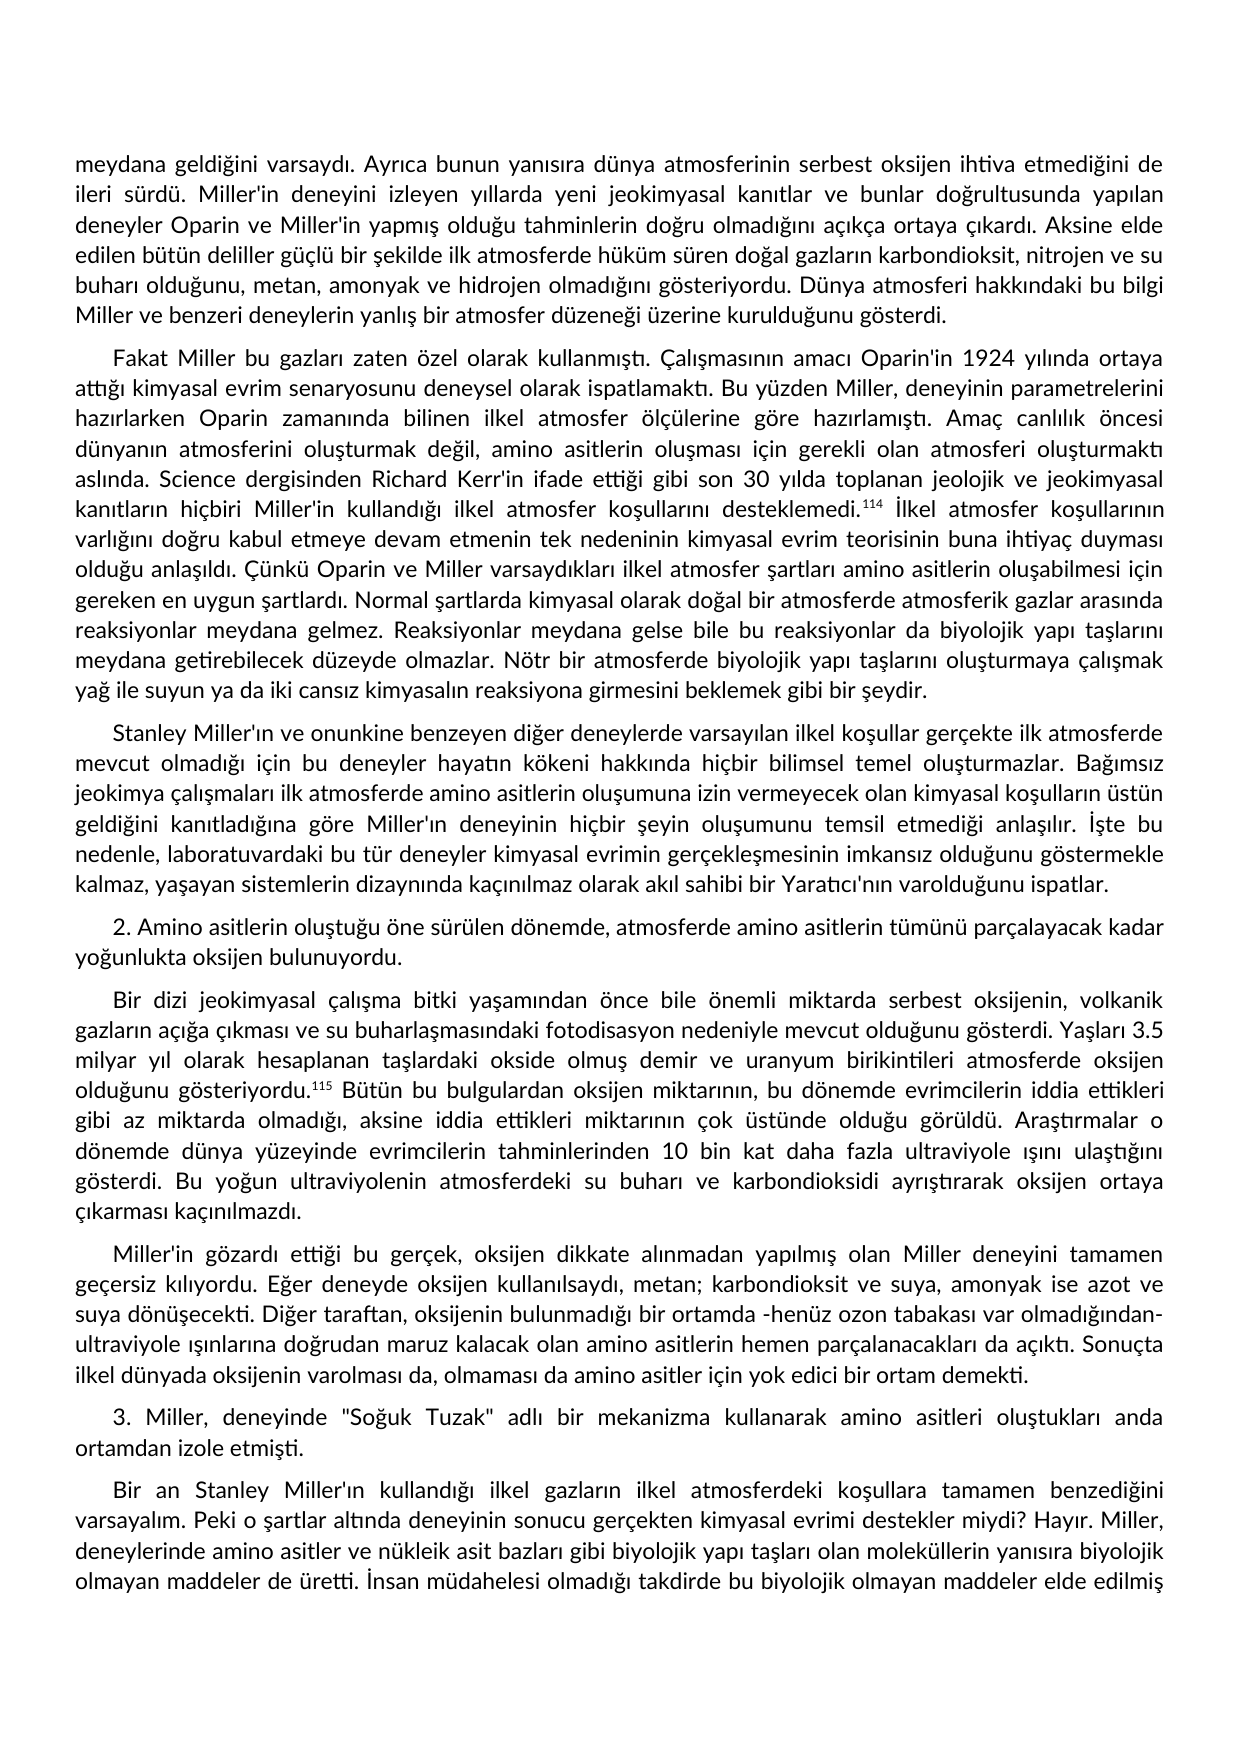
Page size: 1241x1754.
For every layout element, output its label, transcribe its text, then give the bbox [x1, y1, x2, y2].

text 2. Amino asitlerin oluştuğu öne sürülen dönemde, atmosferde amino asitlerin tümünü parçalayacak kadar yoğunlukta oksijen bulunuyordu. [75, 912, 1165, 970]
text Bir an Stanley Miller'ın kullandığı ilkel gazların ilkel atmosferdeki koşullara tamamen benzediğini varsayalım. Peki o şartlar altında deneyinin sonucu gerçekten kimyasal evrimi destekler miydi? Hayır. Miller, deneylerinde amino asitler ve nükleik asit bazları gibi biyolojik yapı taşları olan moleküllerin yanısıra biyolojik olmayan maddeler de üretti. İnsan müdahelesi olmadığı takdirde bu biyolojik olmayan maddeler elde edilmiş [75, 1476, 1165, 1594]
text 3. Miller, deneyinde "Soğuk Tuzak" adlı bir mekanizma kullanarak amino asitleri oluştukları anda ortamdan izole etmişti. [75, 1403, 1165, 1461]
text meydana geldiğini varsaydı. Ayrıca bunun yanısıra dünya atmosferinin serbest oksijen ihtiva etmediğini de ileri sürdü. Miller'in deneyini izleyen yıllarda yeni jeokimyasal kanıtlar ve bunlar doğrultusunda yapılan deneyler Oparin ve Miller'in yapmış olduğu tahminlerin doğru olmadığını açıkça ortaya çıkardı. Aksine elde edilen bütün deliller güçlü bir şekilde ilk atmosferde hüküm süren doğal gazların karbondioksit, nitrojen ve su buharı olduğunu, metan, amonyak ve hidrojen olmadığını gösteriyordu. Dünya atmosferi hakkındaki bu bilgi Miller ve benzeri deneylerin yanlış bir atmosfer düzeneği üzerine kurulduğunu gösterdi. [75, 150, 1165, 328]
text Miller'in gözardı ettiği bu gerçek, oksijen dikkate alınmadan yapılmış olan Miller deneyini tamamen geçersiz kılıyordu. Eğer deneyde oksijen kullanılsaydı, metan; karbondioksit ve suya, amonyak ise azot ve suya dönüşecekti. Diğer taraftan, oksijenin bulunmadığı bir ortamda -henüz ozon tabakası var olmadığından- ultraviyole ışınlarına doğrudan maruz kalacak olan amino asitlerin hemen parçalanacakları da açıktı. Sonuçta ilkel dünyada oksijenin varolması da, olmaması da amino asitler için yok edici bir ortam demekti. [75, 1239, 1165, 1388]
text Fakat Miller bu gazları zaten özel olarak kullanmıştı. Çalışmasının amacı Oparin'in 1924 yılında ortaya attığı kimyasal evrim senaryosunu deneysel olarak ispatlamaktı. Bu yüzden Miller, deneyinin parametrelerini hazırlarken Oparin zamanında bilinen ilkel atmosfer ölçülerine göre hazırlamıştı. Amaç canlılık öncesi dünyanın atmosferini oluşturmak değil, amino asitlerin oluşması için gerekli olan atmosferi oluşturmaktı aslında. Science dergisinden Richard Kerr'in ifade ettiği gibi son 30 yılda toplanan jeolojik ve jeokimyasal kanıtların hiçbiri Miller'in kullandığı ilkel atmosfer koşullarını desteklemedi.114 İlkel atmosfer koşullarının varlığını doğru kabul etmeye devam etmenin tek nedeninin kimyasal evrim teorisinin buna ihtiyaç duyması olduğu anlaşıldı. Çünkü Oparin ve Miller varsaydıkları ilkel atmosfer şartları amino asitlerin oluşabilmesi için gereken en uygun şartlardı. Normal şartlarda kimyasal olarak doğal bir atmosferde atmosferik gazlar arasında reaksiyonlar meydana gelmez. Reaksiyonlar meydana gelse bile bu reaksiyonlar da biyolojik yapı taşlarını meydana getirebilecek düzeyde olmazlar. Nötr bir atmosferde biyolojik yapı taşlarını oluşturmaya çalışmak yağ ile suyun ya da iki cansız kimyasalın reaksiyona girmesini beklemek gibi bir şeydir. [75, 344, 1165, 703]
text Bir dizi jeokimyasal çalışma bitki yaşamından önce bile önemli miktarda serbest oksijenin, volkanik gazların açığa çıkması ve su buharlaşmasındaki fotodisasyon nedeniyle mevcut olduğunu gösterdi. Yaşları 3.5 milyar yıl olarak hesaplanan taşlardaki okside olmuş demir ve uranyum birikintileri atmosferde oksijen olduğunu gösteriyordu.115 Bütün bu bulgulardan oksijen miktarının, bu dönemde evrimcilerin iddia ettikleri gibi az miktarda olmadığı, aksine iddia ettikleri miktarının çok üstünde olduğu görüldü. Araştırmalar o dönemde dünya yüzeyinde evrimcilerin tahminlerinden 10 bin kat daha fazla ultraviyole ışını ulaştığını gösterdi. Bu yoğun ultraviyolenin atmosferdeki su buharı ve karbondioksidi ayrıştırarak oksijen ortaya çıkarması kaçınılmazdı. [75, 985, 1165, 1224]
text Stanley Miller'ın ve onunkine benzeyen diğer deneylerde varsayılan ilkel koşullar gerçekte ilk atmosferde mevcut olmadığı için bu deneyler hayatın kökeni hakkında hiçbir bilimsel temel oluşturmazlar. Bağımsız jeokimya çalışmaları ilk atmosferde amino asitlerin oluşumuna izin vermeyecek olan kimyasal koşulların üstün geldiğini kanıtladığına göre Miller'ın deneyinin hiçbir şeyin oluşumunu temsil etmediği anlaşılır. İşte bu nedenle, laboratuvardaki bu tür deneyler kimyasal evrimin gerçekleşmesinin imkansız olduğunu göstermekle kalmaz, yaşayan sistemlerin dizaynında kaçınılmaz olarak akıl sahibi bir Yaratıcı'nın varolduğunu ispatlar. [75, 719, 1165, 897]
